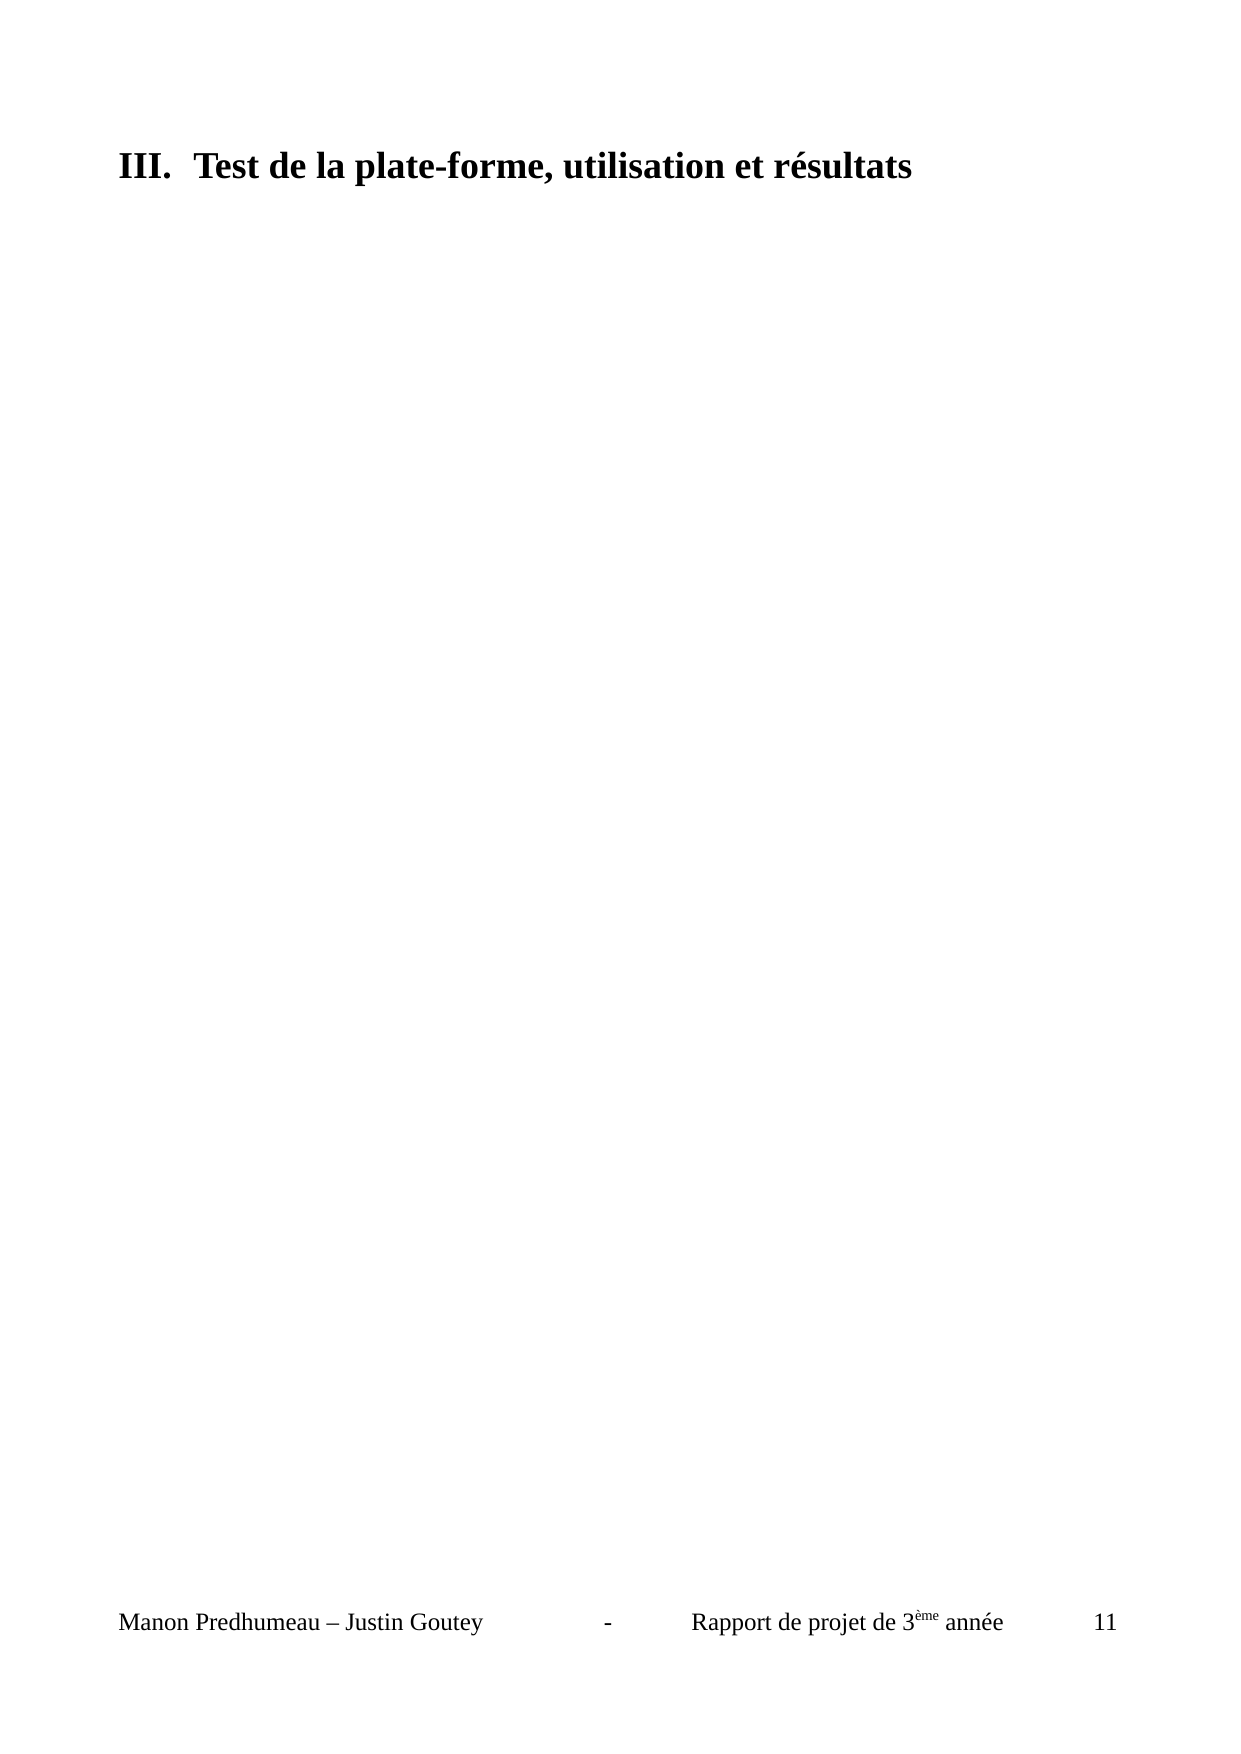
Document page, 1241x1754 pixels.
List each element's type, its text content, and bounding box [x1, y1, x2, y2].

subtitle Test de la plate-forme, utilisation et résultats [118, 143, 1122, 187]
